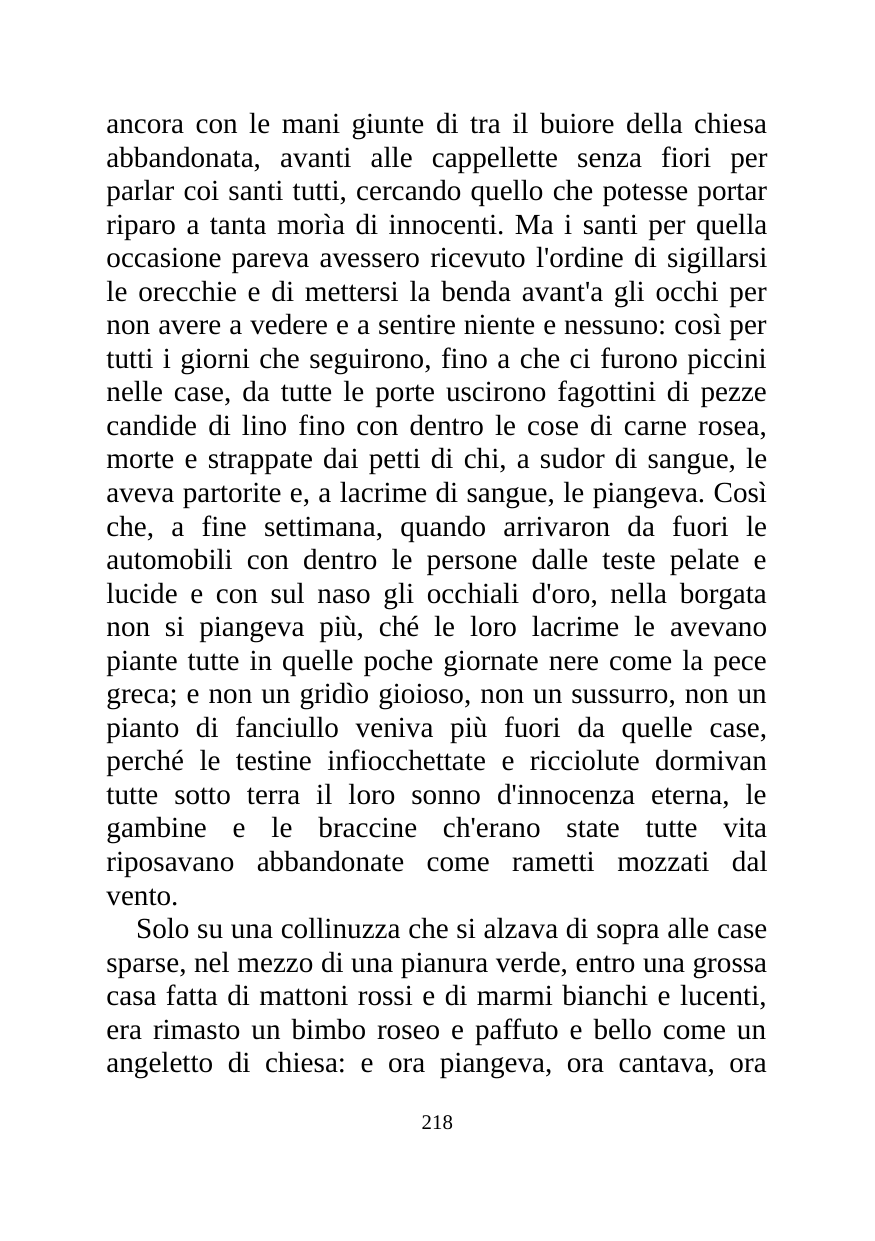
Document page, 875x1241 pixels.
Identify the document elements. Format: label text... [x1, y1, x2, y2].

text Solo su una collinuzza che si alzava di sopra alle case sparse, nel mezzo di una pianura verde, entro una grossa casa fatta di mattoni rossi e di marmi bianchi e lucenti, era rimasto un bimbo roseo e paffuto e bello come un angeletto di chiesa: e ora piangeva, ora cantava, ora [106, 911, 768, 1079]
text ancora con le mani giunte di tra il buiore della chiesa abbandonata, avanti alle cappellette senza fiori per parlar coi santi tutti, cercando quello che potesse portar riparo a tanta morìa di innocenti. Ma i santi per quella occasione pareva avessero ricevuto l'ordine di sigillarsi le orecchie e di mettersi la benda avant'a gli occhi per non avere a vedere e a sentire niente e nessuno: così per tutti i giorni che seguirono, fino a che ci furono piccini nelle case, da tutte le porte uscirono fagottini di pezze candide di lino fino con dentro le cose di carne rosea, morte e strappate dai petti di chi, a sudor di sangue, le aveva partorite e, a lacrime di sangue, le piangeva. Così che, a fine settimana, quando arrivaron da fuori le automobili con dentro le persone dalle teste pelate e lucide e con sul naso gli occhiali d'oro, nella borgata non si piangeva più, ché le loro lacrime le avevano piante tutte in quelle poche giornate nere come la pece greca; e non un gridìo gioioso, non un sussurro, non un pianto di fanciullo veniva più fuori da quelle case, perché le testine infiocchettate e ricciolute dormivan tutte sotto terra il loro sonno d'innocenza eterna, le gambine e le braccine ch'erano state tutte vita riposavano abbandonate come rametti mozzati dal vento. [106, 106, 768, 911]
